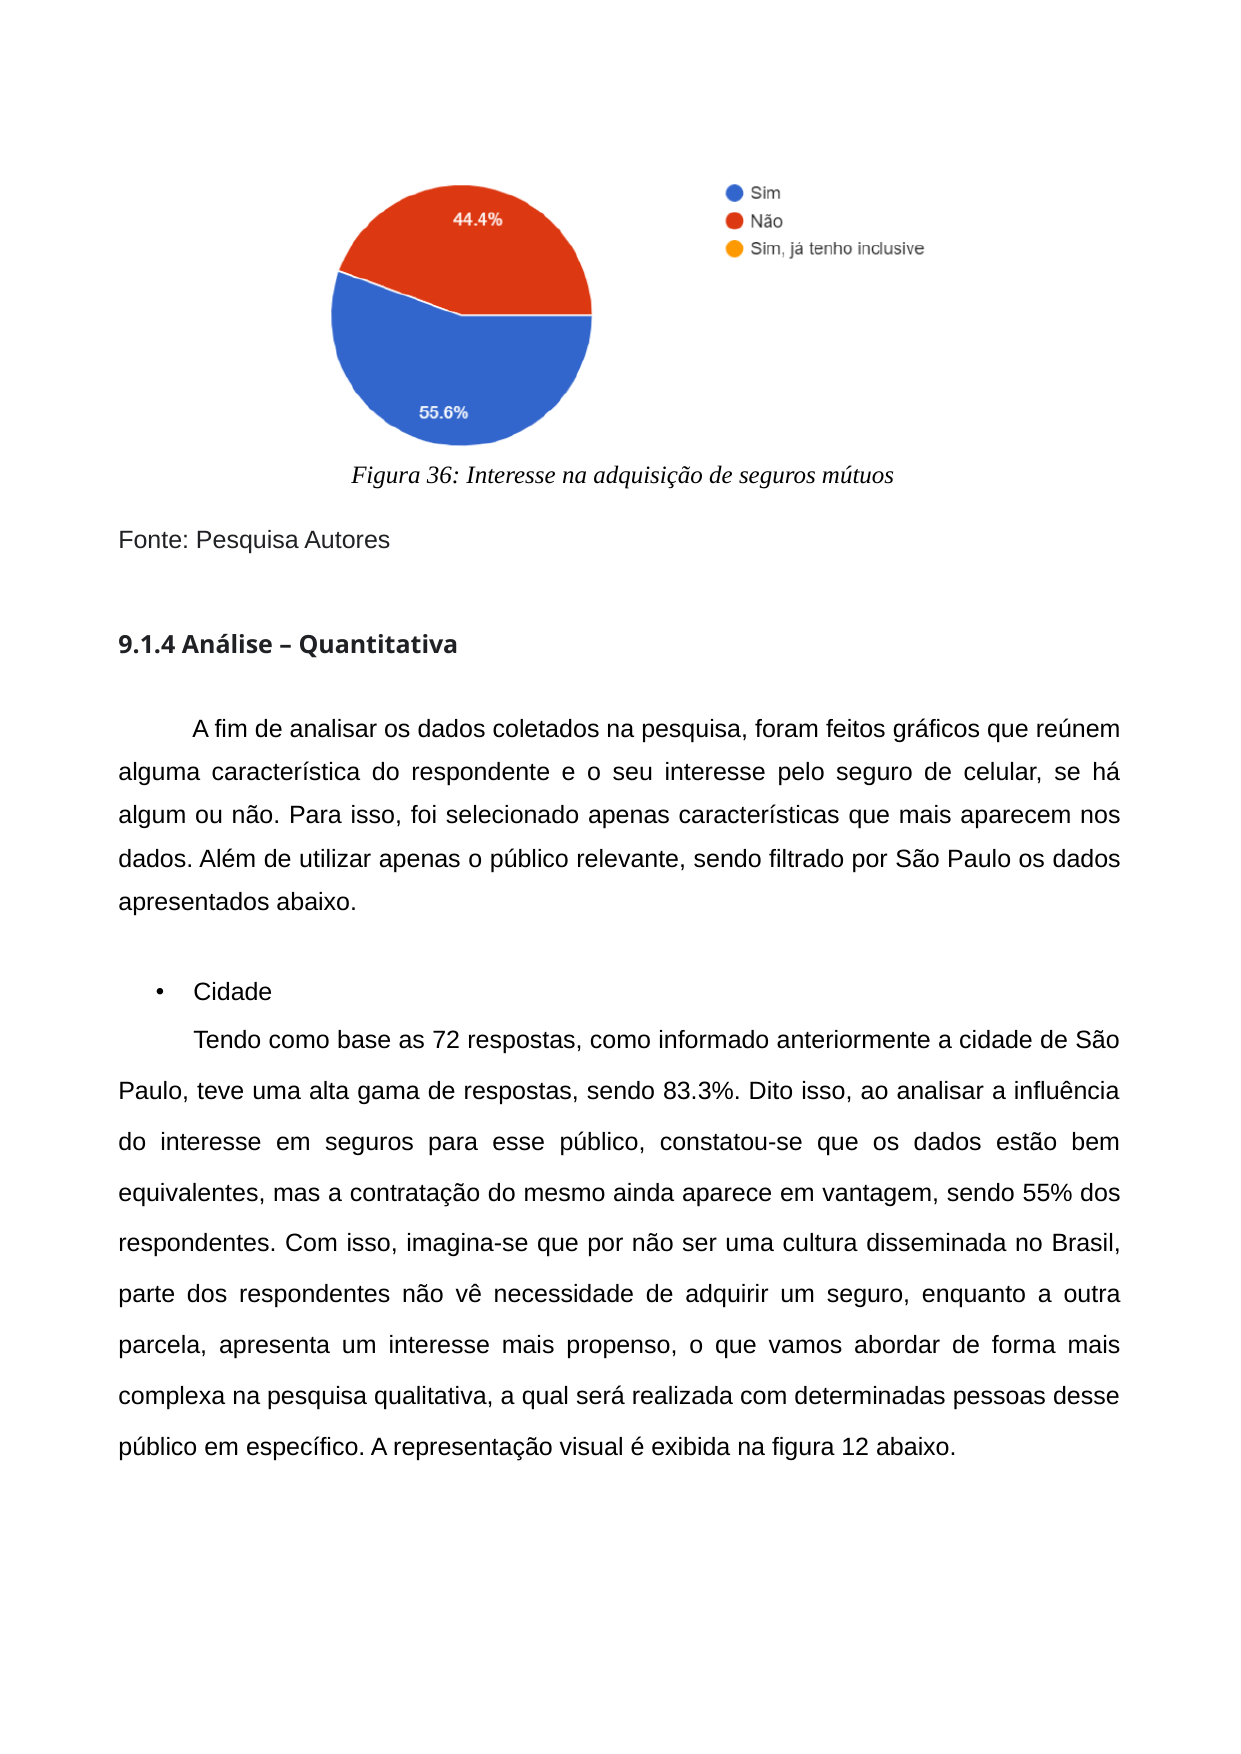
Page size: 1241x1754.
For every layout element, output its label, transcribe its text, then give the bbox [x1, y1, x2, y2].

text A fim de analisar os dados coletados na pesquisa, foram feitos gráficos que reúnem alguma característica do respondente e o seu interesse pelo seguro de celular, se há algum ou não. Para isso, foi selecionado apenas características que mais aparecem nos dados. Além de utilizar apenas o público relevante, sendo filtrado por São Paulo os dados apresentados abaixo. [118, 714, 1122, 915]
text Figura 36: Interesse na adquisição de seguros mútuos [273, 460, 974, 489]
text Fonte: Pesquisa Autores [118, 118, 1122, 554]
text Tendo como base as 72 respostas, como informado anteriormente a cidade de São Paulo, teve uma alta gama de respostas, sendo 83.3%. Dito isso, ao analisar a influência do interesse em seguros para esse público, constatou-se que os dados estão bem equivalentes, mas a contratação do mesmo ainda aparece em vantagem, sendo 55% dos respondentes. Com isso, imagina-se que por não ser uma cultura disseminada no Brasil, parte dos respondentes não vê necessidade de adquirir um seguro, enquanto a outra parcela, apresenta um interesse mais propenso, o que vamos abordar de forma mais complexa na pesquisa qualitativa, a qual será realizada com determinadas pessoas desse público em específico. A representação visual é exibida na figura 12 abaixo. [118, 1025, 1122, 1461]
list Cidade [156, 977, 1122, 1006]
subtitle 9.1.4 Análise – Quantitativa [118, 626, 1122, 660]
